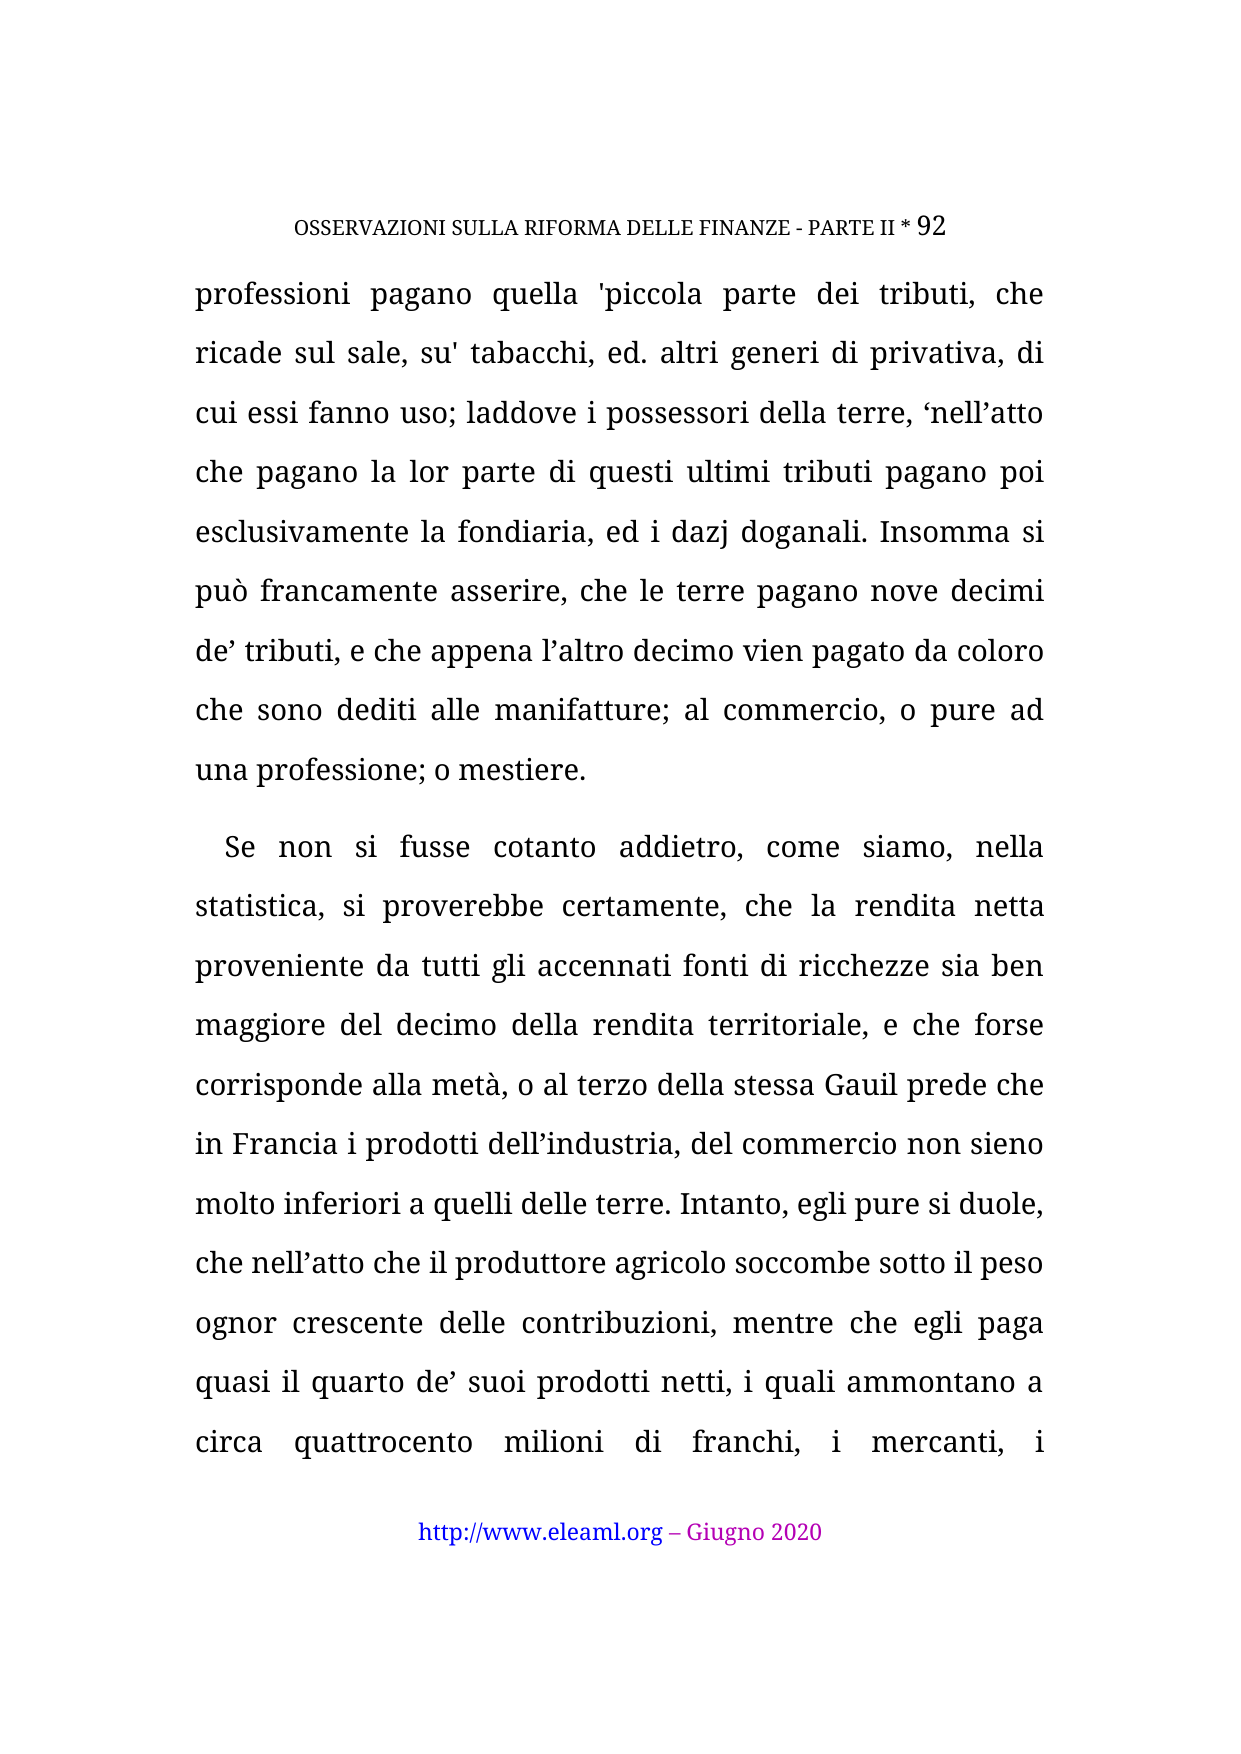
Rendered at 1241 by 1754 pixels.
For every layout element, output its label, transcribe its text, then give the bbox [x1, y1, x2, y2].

text Se non si fusse cotanto addietro, come siamo, nella statistica, si proverebbe certamente, che la rendita netta proveniente da tutti gli accennati fonti di ricchezze sia ben maggiore del decimo della rendita territoriale, e che forse corrisponde alla metà, o al terzo della stessa Gauil prede che in Francia i prodotti dell’industria, del commercio non sieno molto inferiori a quelli delle terre. Intanto, egli pure si duole, che nell’atto che il produttore agricolo soccombe sotto il peso ognor crescente delle contribuzioni, mentre che egli paga quasi il quarto de’ suoi prodotti netti, i quali ammontano a circa quattrocento milioni di franchi, i mercanti, i [195, 826, 1045, 1461]
text professioni pagano quella 'piccola parte dei tributi, che ricade sul sale, su' tabacchi, ed. altri generi di privativa, di cui essi fanno uso; laddove i possessori della terre, ‘nell’atto che pagano la lor parte di questi ultimi tributi pagano poi esclusivamente la fondiaria, ed i dazj doganali. Insomma si può francamente asserire, che le terre pagano nove decimi de’ tributi, e che appena l’altro decimo vien pagato da coloro che sono dediti alle manifatture; al commercio, o pure ad una professione; o mestiere. [195, 273, 1045, 788]
